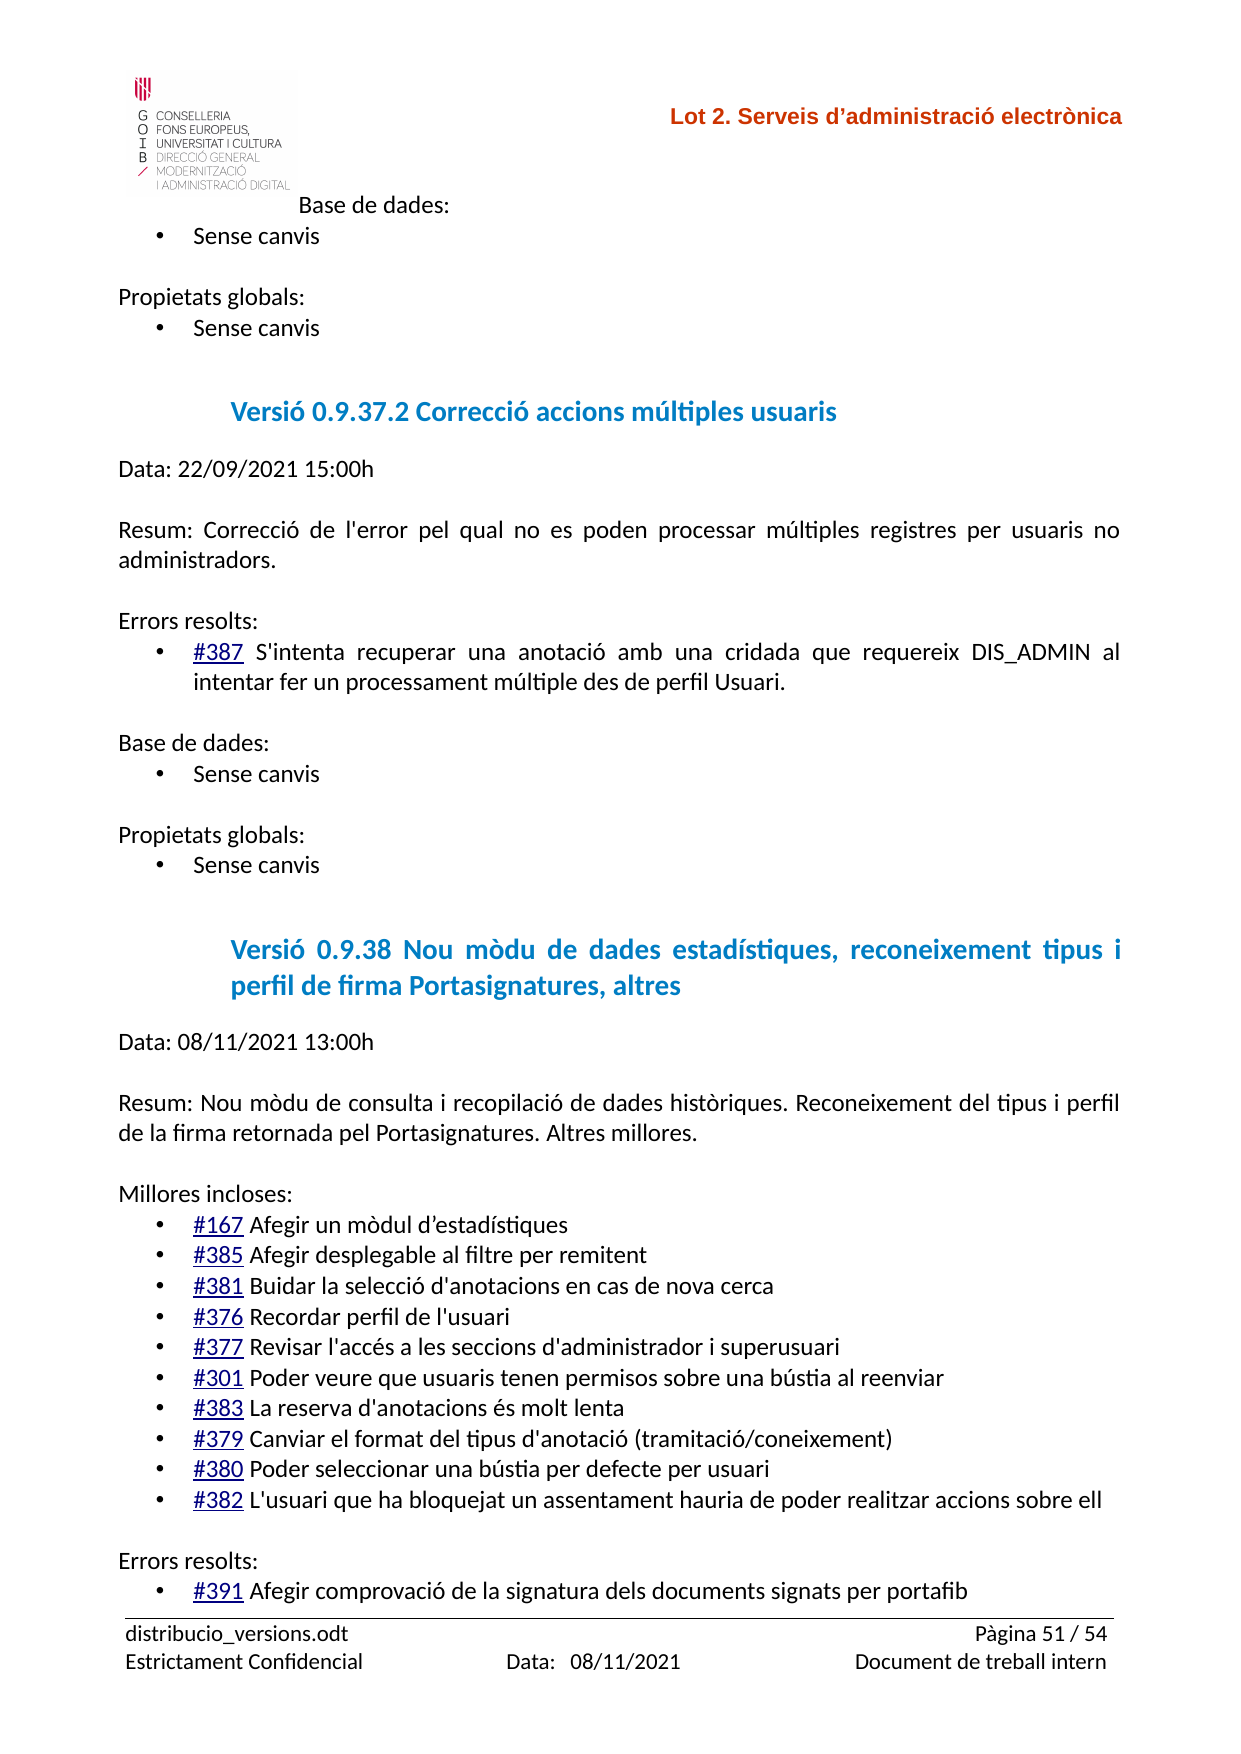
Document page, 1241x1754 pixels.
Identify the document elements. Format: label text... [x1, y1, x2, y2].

list Sense canvis [156, 758, 1122, 788]
subtitle Versió 0.9.37.2 Correcció accions múltiples usuaris [153, 393, 1122, 429]
list Sense canvis [156, 220, 1122, 251]
text Data: 22/09/2021 15:00h [118, 453, 1122, 483]
text Errors resolts: [118, 1545, 1122, 1575]
list #382 L'usuari que ha bloquejat un assentament hauria de poder realitzar accions sobre ell [156, 1484, 1122, 1514]
text Errors resolts: [118, 605, 1122, 636]
text Base de dades: [118, 190, 1122, 220]
list #377 Revisar l'accés a les seccions d'administrador i superusuari [156, 1331, 1122, 1362]
list #301 Poder veure que usuaris tenen permisos sobre una bústia al reenviar [156, 1362, 1122, 1392]
text Resum: Nou mòdu de consulta i recopilació de dades històriques. Reconeixement del tipus i perfil de la firma retornada pel Portasignatures. Altres millores. [118, 1087, 1122, 1148]
text Propietats globals: [118, 819, 1122, 849]
text Base de dades: [118, 727, 1122, 758]
picture [126, 70, 299, 197]
list #167 Afegir un mòdul d’estadístiques [156, 1209, 1122, 1240]
text Propietats globals: [118, 281, 1122, 312]
list #391 Afegir comprovació de la signatura dels documents signats per portafib [156, 1575, 1122, 1606]
list #376 Recordar perfil de l'usuari [156, 1301, 1122, 1331]
list Sense canvis [156, 849, 1122, 880]
list #379 Canviar el format del tipus d'anotació (tramitació/coneixement) [156, 1423, 1122, 1453]
list Sense canvis [156, 312, 1122, 342]
text Resum: Correcció de l'error pel qual no es poden processar múltiples registres per usuaris no administradors. [118, 514, 1122, 575]
list #385 Afegir desplegable al filtre per remitent [156, 1240, 1122, 1270]
list #380 Poder seleccionar una bústia per defecte per usuari [156, 1453, 1122, 1484]
text Data: 08/11/2021 13:00h [118, 1026, 1122, 1057]
subtitle Versió 0.9.38 Nou mòdu de dades estadístiques, reconeixement tipus i perfil de firma Portasignatures, altres [153, 931, 1122, 1002]
list #387 S'intenta recuperar una anotació amb una cridada que requereix DIS_ADMIN al intentar fer un processament múltiple des de perfil Usuari. [156, 636, 1122, 697]
list #383 La reserva d'anotacions és molt lenta [156, 1392, 1122, 1423]
text Millores incloses: [118, 1179, 1122, 1209]
list #381 Buidar la selecció d'anotacions en cas de nova cerca [156, 1270, 1122, 1301]
